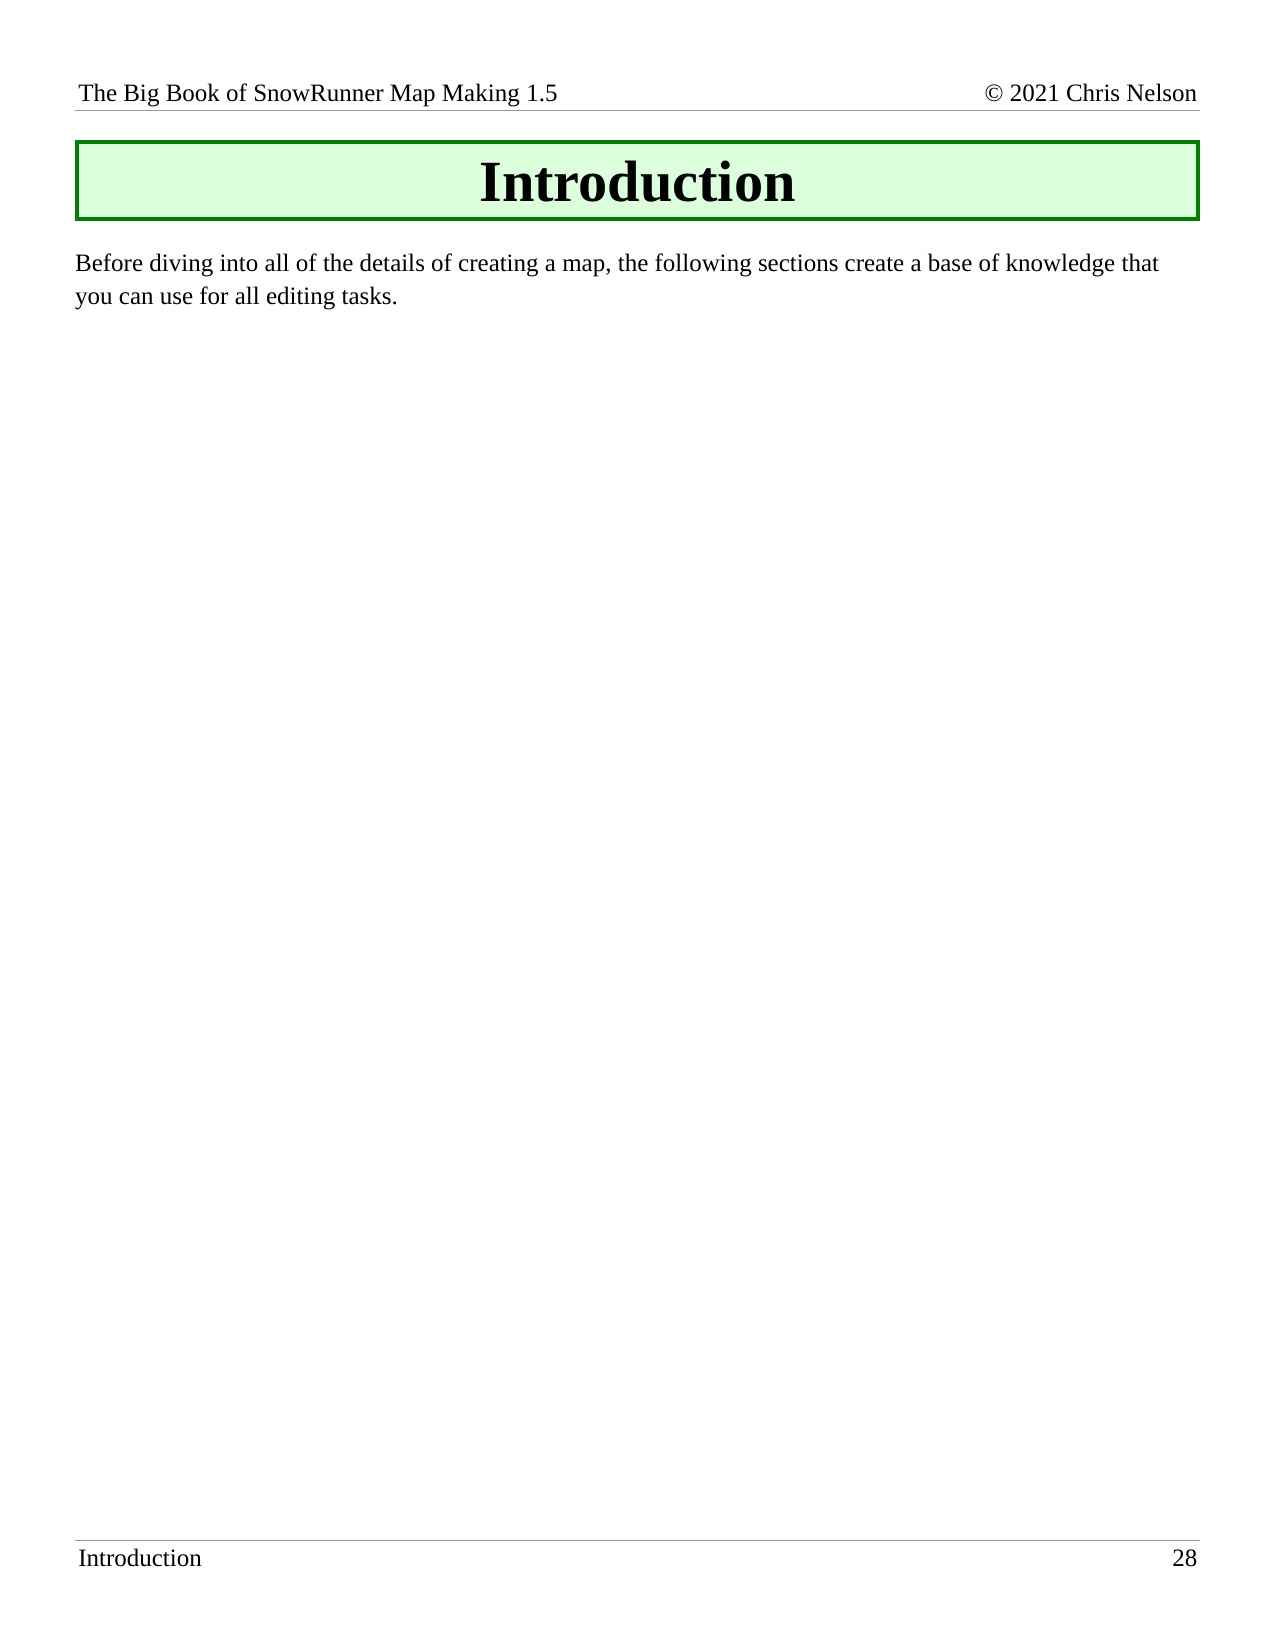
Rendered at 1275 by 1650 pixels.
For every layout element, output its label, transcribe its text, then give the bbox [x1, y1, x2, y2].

text Before diving into all of the details of creating a map, the following sections create a base of knowledge that you can use for all editing tasks. [75, 248, 1200, 310]
subtitle Introduction [79, 144, 1196, 217]
